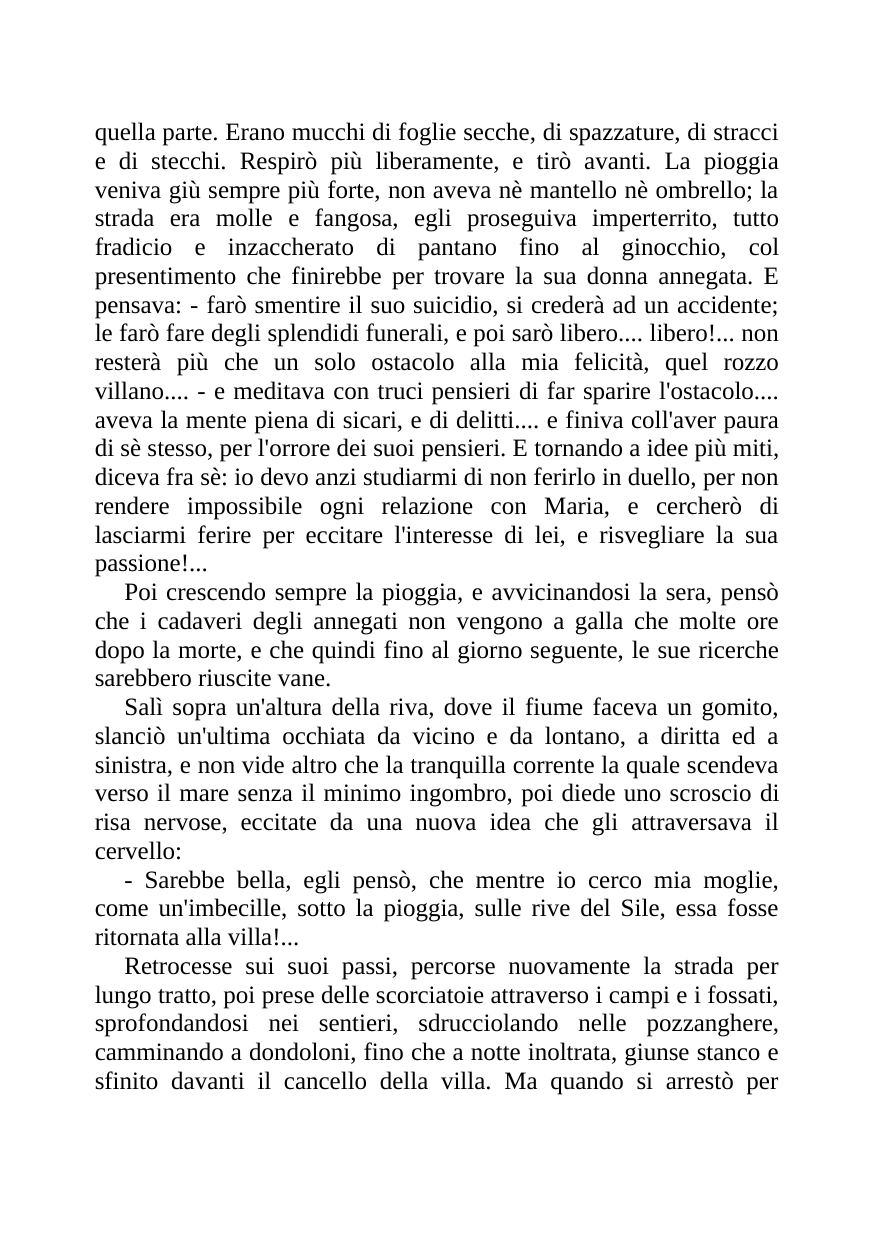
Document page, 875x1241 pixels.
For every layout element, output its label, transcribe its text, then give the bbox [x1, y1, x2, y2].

text Salì sopra un'altura della riva, dove il fiume faceva un gomito, slanciò un'ultima occhiata da vicino e da lontano, a diritta ed a sinistra, e non vide altro che la tranquilla corrente la quale scendeva verso il mare senza il minimo ingombro, poi diede uno scroscio di risa nervose, eccitate da una nuova idea che gli attraversava il cervello: [94, 692, 779, 865]
text - Sarebbe bella, egli pensò, che mentre io cerco mia moglie, come un'imbecille, sotto la pioggia, sulle rive del Sile, essa fosse ritornata alla villa!... [94, 865, 779, 951]
text Retrocesse sui suoi passi, percorse nuovamente la strada per lungo tratto, poi prese delle scorciatoie attraverso i campi e i fossati, sprofondandosi nei sentieri, sdrucciolando nelle pozzanghere, camminando a dondoloni, fino che a notte inoltrata, giunse stanco e sfinito davanti il cancello della villa. Ma quando si arrestò per [94, 951, 779, 1095]
text Poi crescendo sempre la pioggia, e avvicinandosi la sera, pensò che i cadaveri degli annegati non vengono a galla che molte ore dopo la morte, e che quindi fino al giorno seguente, le sue ricerche sarebbero riuscite vane. [94, 577, 779, 692]
text quella parte. Erano mucchi di foglie secche, di spazzature, di stracci e di stecchi. Respirò più liberamente, e tirò avanti. La pioggia veniva giù sempre più forte, non aveva nè mantello nè ombrello; la strada era molle e fangosa, egli proseguiva imperterrito, tutto fradicio e inzaccherato di pantano fino al ginocchio, col presentimento che finirebbe per trovare la sua donna annegata. E pensava: - farò smentire il suo suicidio, si crederà ad un accidente; le farò fare degli splendidi funerali, e poi sarò libero.... libero!... non resterà più che un solo ostacolo alla mia felicità, quel rozzo villano.... - e meditava con truci pensieri di far sparire l'ostacolo.... aveva la mente piena di sicari, e di delitti.... e finiva coll'aver paura di sè stesso, per l'orrore dei suoi pensieri. E tornando a idee più miti, diceva fra sè: io devo anzi studiarmi di non ferirlo in duello, per non rendere impossibile ogni relazione con Maria, e cercherò di lasciarmi ferire per eccitare l'interesse di lei, e risvegliare la sua passione!... [94, 117, 779, 577]
